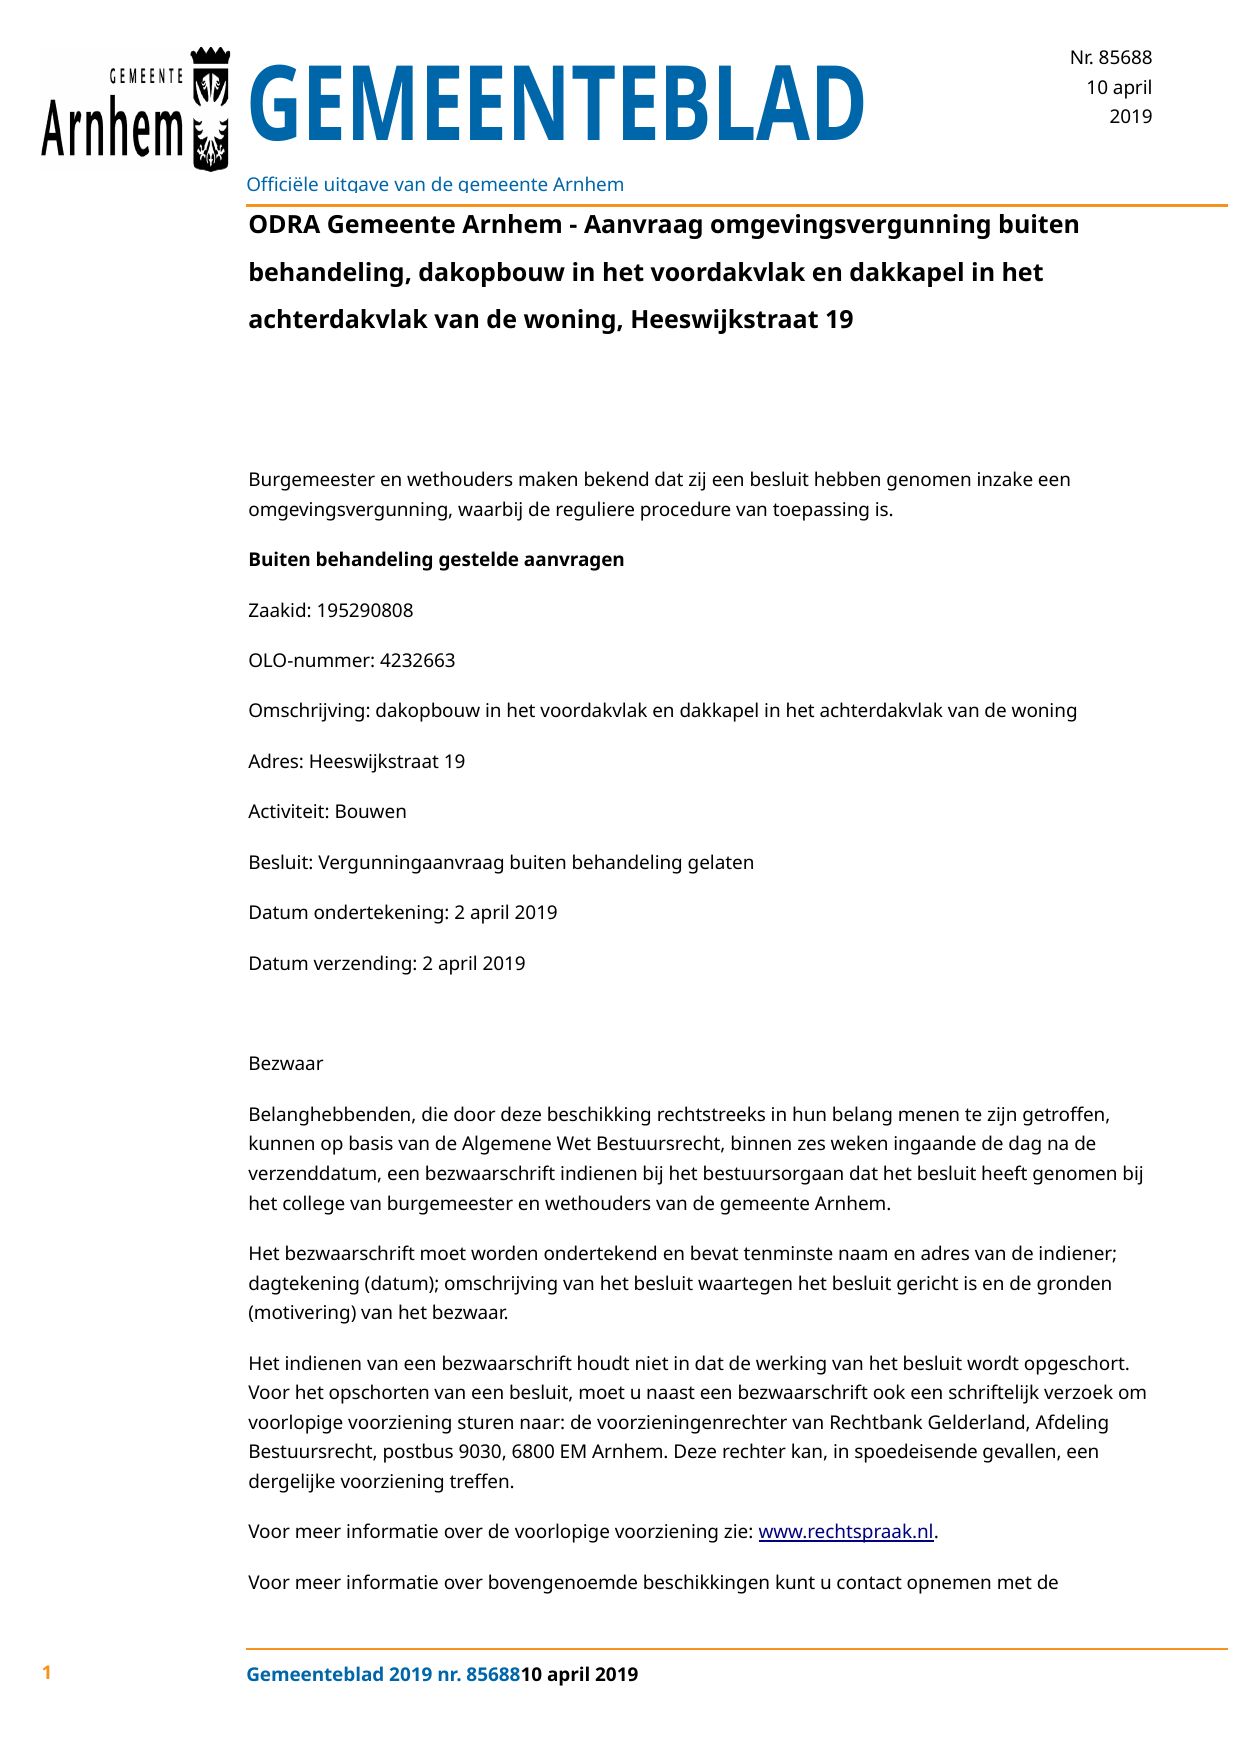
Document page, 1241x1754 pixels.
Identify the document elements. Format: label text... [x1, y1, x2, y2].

text Voor meer informatie over bovengenoemde beschikkingen kunt u contact opnemen met de [248, 1569, 1152, 1594]
text Het bezwaarschrift moet worden ondertekend en bevat tenminste naam en adres van de indiener; dagtekening (datum); omschrijving van het besluit waartegen het besluit gericht is en de gronden (motivering) van het bezwaar. [248, 1240, 1152, 1325]
text Het indienen van een bezwaarschrift houdt niet in dat de werking van het besluit wordt opgeschort. Voor het opschorten van een besluit, moet u naast een bezwaarschrift ook een schriftelijk verzoek om voorlopige voorziening sturen naar: de voorzieningenrechter van Rechtbank Gelderland, Afdeling Bestuursrecht, postbus 9030, 6800 EM Arnhem. Deze rechter kan, in spoedeisende gevallen, een dergelijke voorziening treffen. [248, 1350, 1152, 1494]
picture [41, 47, 231, 172]
text Datum ondertekening: 2 april 2019 [248, 899, 1152, 925]
text Belanghebbenden, die door deze beschikking rechtstreeks in hun belang menen te zijn getroffen, kunnen op basis van de Algemene Wet Bestuursrecht, binnen zes weken ingaande de dag na de verzenddatum, een bezwaarschrift indienen bij het bestuursorgaan dat het besluit heeft genomen bij het college van burgemeester en wethouders van de gemeente Arnhem. [248, 1101, 1152, 1215]
text Adres: Heeswijkstraat 19 [248, 748, 1152, 774]
text OLO-nummer: 4232663 [248, 647, 1152, 673]
text Bezwaar [248, 1051, 1152, 1076]
text Zaakid: 195290808 [248, 597, 1152, 622]
text Datum verzending: 2 april 2019 [248, 950, 1152, 975]
text Activiteit: Bouwen [248, 798, 1152, 824]
text ODRA Gemeente Arnhem - Aanvraag omgevingsvergunning buiten behandeling, dakopbouw in het voordakvlak en dakkapel in het achterdakvlak van de woning, Heeswijkstraat 19 [248, 207, 1152, 336]
text Besluit: Vergunningaanvraag buiten behandeling gelaten [248, 849, 1152, 874]
text Voor meer informatie over de voorlopige voorziening zie: www.rechtspraak.nl. [248, 1518, 1152, 1544]
text Buiten behandeling gestelde aanvragen [248, 546, 1152, 572]
text Omschrijving: dakopbouw in het voordakvlak en dakkapel in het achterdakvlak van de woning [248, 698, 1152, 723]
text Burgemeester en wethouders maken bekend dat zij een besluit hebben genomen inzake een omgevingsvergunning, waarbij de reguliere procedure van toepassing is. [248, 466, 1152, 522]
